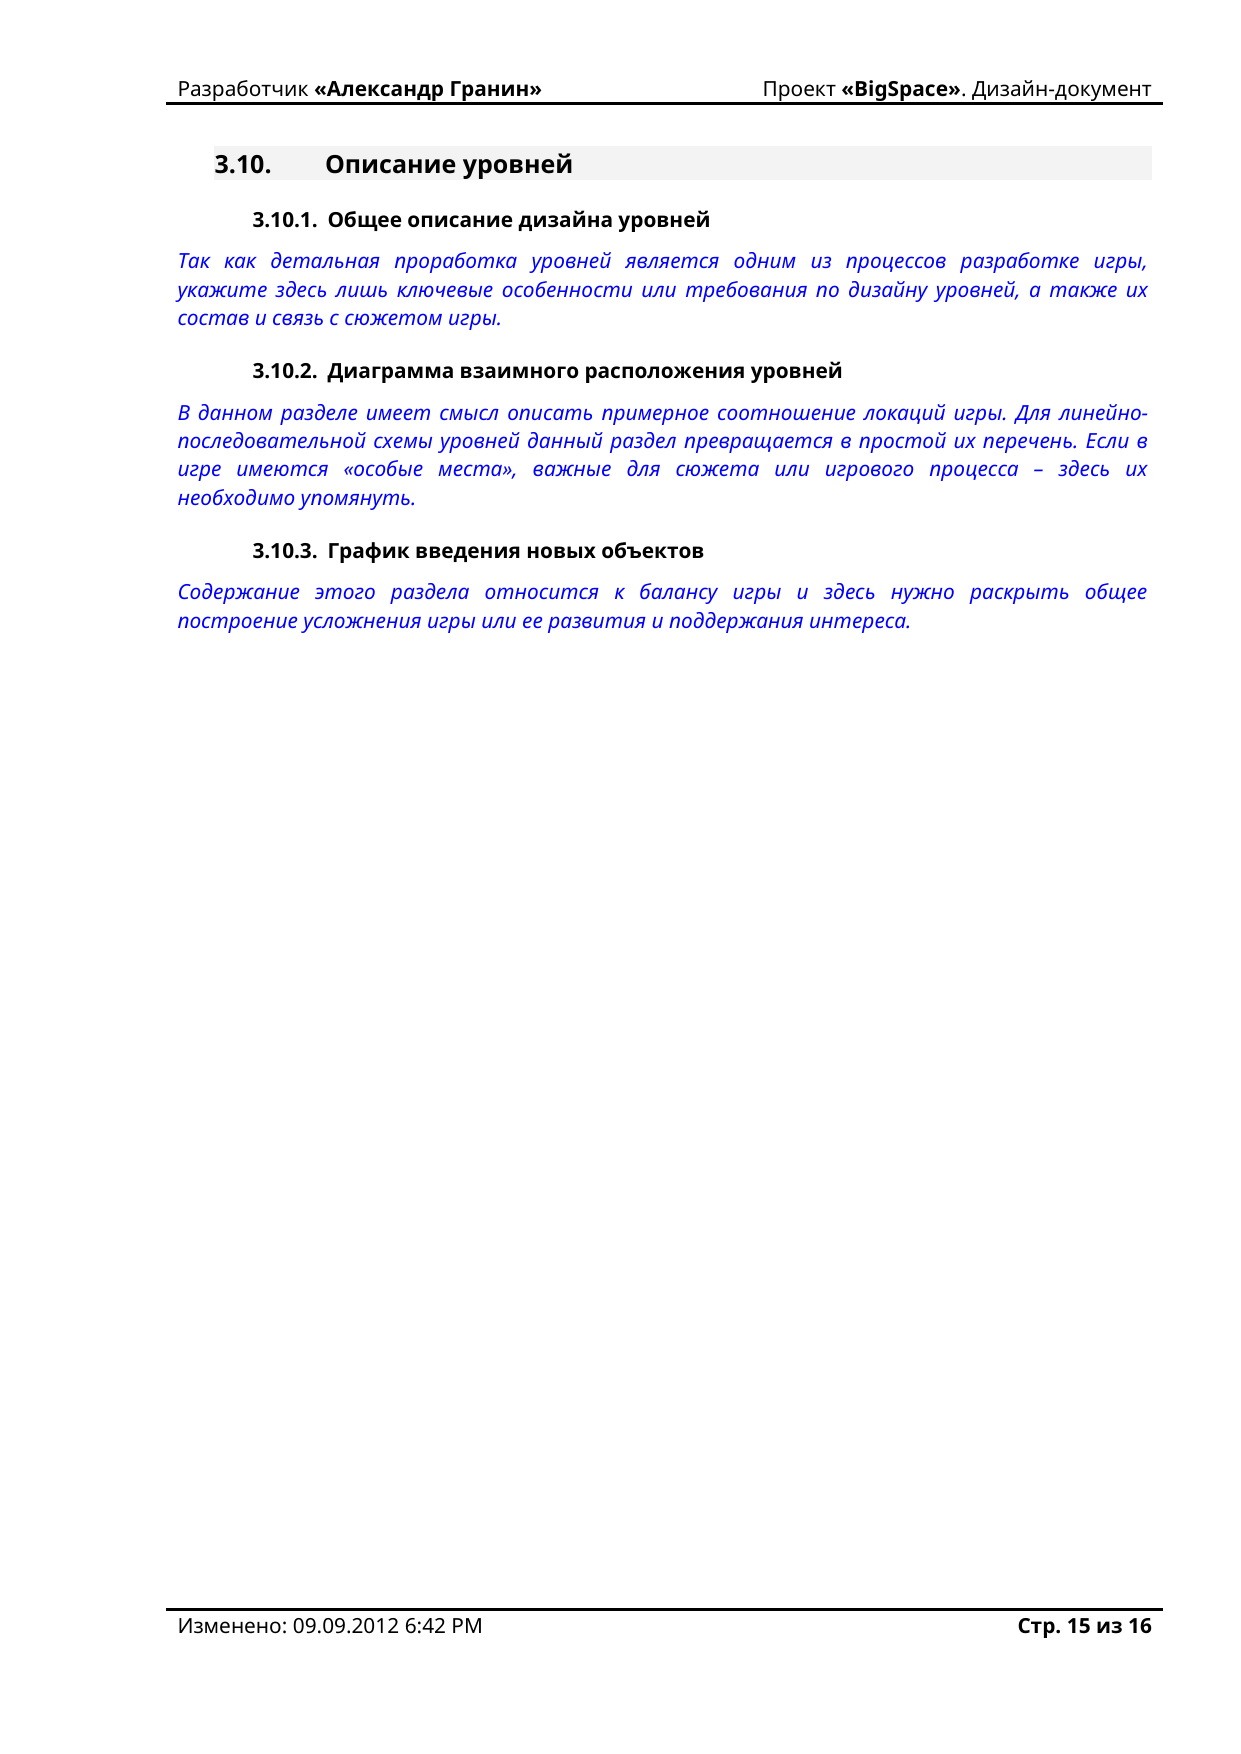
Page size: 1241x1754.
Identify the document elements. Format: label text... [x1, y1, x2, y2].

text В данном разделе имеет смысл описать примерное соотношение локаций игры. Для линейно-последовательной схемы уровней данный раздел превращается в простой их перечень. Если в игре имеются «особые места», важные для сюжета или игрового процесса – здесь их необходимо упомянуть. [177, 398, 1152, 511]
text Так как детальная проработка уровней является одним из процессов разработке игры, укажите здесь лишь ключевые особенности или требования по дизайну уровней, а также их состав и связь с сюжетом игры. [177, 246, 1152, 332]
text Содержание этого раздела относится к балансу игры и здесь нужно раскрыть общее построение усложнения игры или ее развития и поддержания интереса. [177, 577, 1152, 634]
subtitle Общее описание дизайна уровней [252, 205, 1152, 234]
subtitle График введения новых объектов [252, 536, 1152, 565]
subtitle Описание уровней [214, 146, 1152, 180]
subtitle Диаграмма взаимного расположения уровней [252, 357, 1152, 385]
